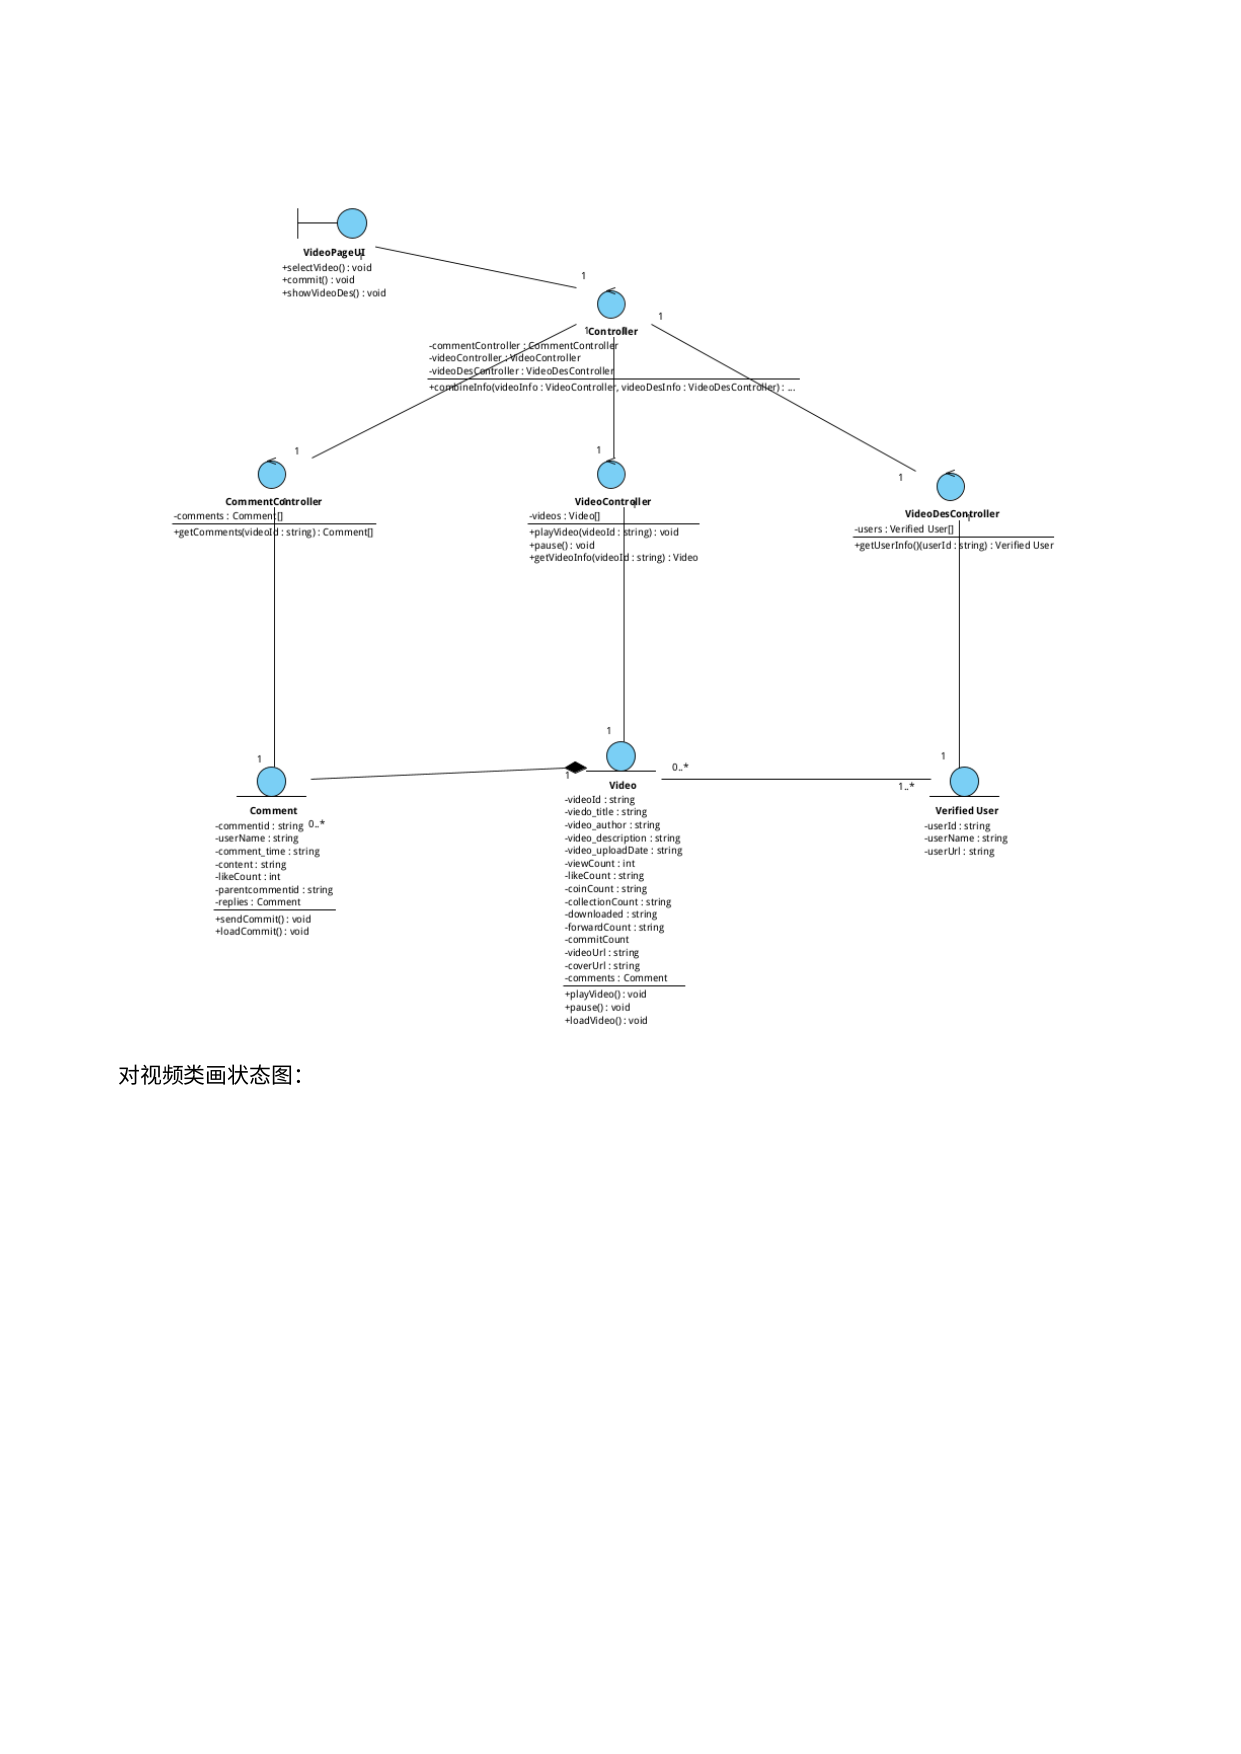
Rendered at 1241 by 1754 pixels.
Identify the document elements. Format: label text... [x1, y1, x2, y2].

text 对视频类画状态图： [118, 1058, 1122, 1090]
picture [118, 187, 1123, 1030]
